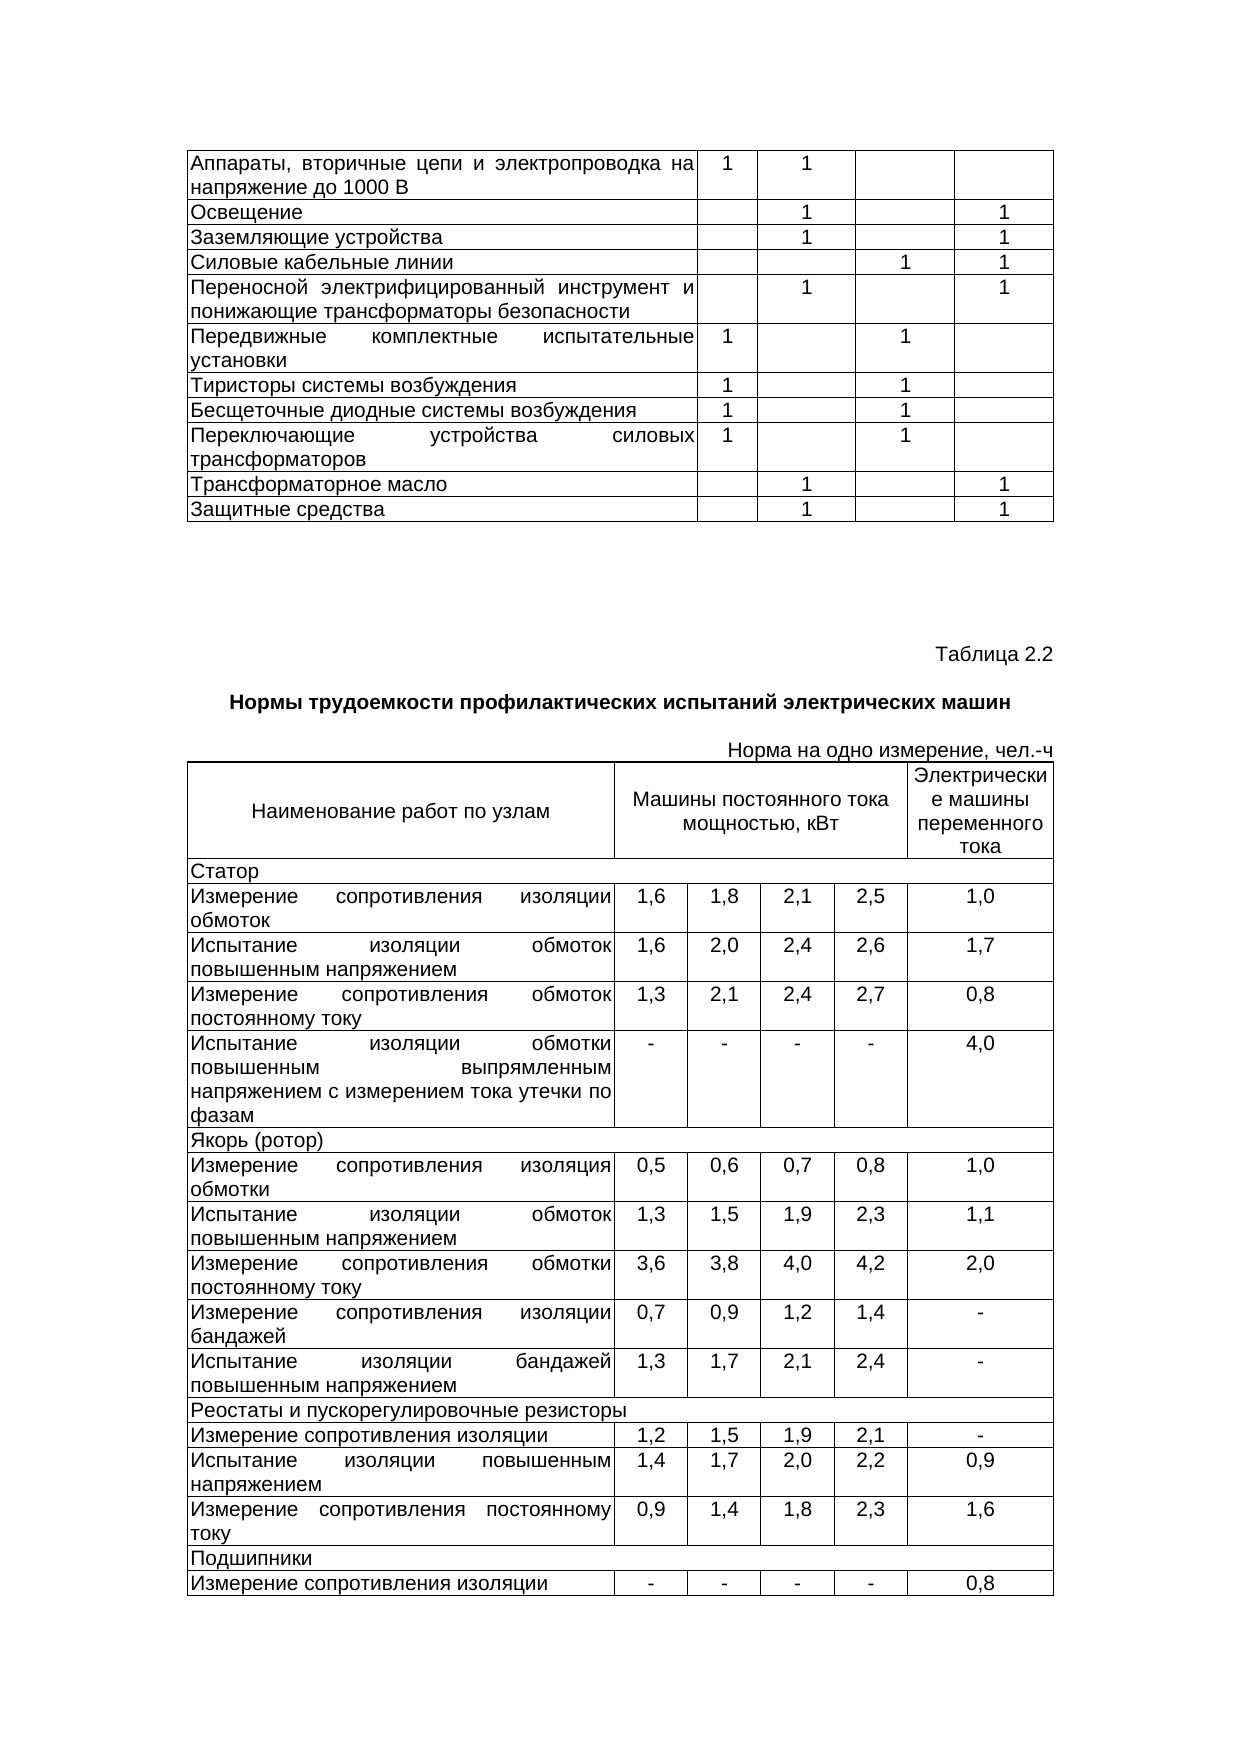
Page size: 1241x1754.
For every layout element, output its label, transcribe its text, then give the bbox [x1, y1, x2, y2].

table_cell 3,6 [615, 1251, 687, 1299]
table_cell 0,6 [688, 1153, 760, 1201]
table_cell 1,5 [688, 1202, 760, 1250]
table_cell 0,9 [688, 1300, 760, 1348]
table_cell 1 [698, 324, 757, 372]
table_cell Испытание изоляции обмотки повышенным выпрямленным напряжением с измерением тока утечки по фазам [188, 1031, 614, 1127]
table_cell [856, 497, 954, 521]
table_cell 1 [698, 373, 757, 397]
table_cell 1 [856, 250, 954, 274]
table_cell [955, 324, 1053, 372]
table_cell Измерение сопротивления изоляция обмотки [188, 1153, 614, 1201]
table_cell Измерение сопротивления изоляции бандажей [188, 1300, 614, 1348]
table_cell 1,3 [615, 1349, 687, 1397]
table_cell Передвижные комплектные испытательные установки [188, 324, 697, 372]
table_cell 2,1 [688, 982, 760, 1030]
table_cell [758, 373, 855, 397]
table_header Машины постоянного тока мощностью, кВт [615, 763, 907, 858]
table_cell [856, 275, 954, 323]
table_cell - [908, 1300, 1053, 1348]
table_cell 1 [758, 472, 855, 496]
table_cell 1 [955, 472, 1053, 496]
table_cell [758, 398, 855, 422]
table_cell [698, 472, 757, 496]
table_cell 1,8 [761, 1497, 834, 1545]
table_cell Измерение сопротивления обмоток постоянному току [188, 982, 614, 1030]
table_header Наименование работ по узлам [188, 763, 614, 858]
table_cell 2,3 [835, 1202, 907, 1250]
table_cell 4,0 [761, 1251, 834, 1299]
table_cell 0,9 [908, 1448, 1053, 1496]
table_cell Освещение [188, 200, 697, 224]
table_cell 4,0 [908, 1031, 1053, 1127]
table_cell 0,8 [835, 1153, 907, 1201]
table_cell 1,9 [761, 1202, 834, 1250]
table_cell Защитные средства [188, 497, 697, 521]
table_cell 1 [758, 225, 855, 249]
table_cell Измерение сопротивления изоляции обмоток [188, 884, 614, 932]
table_cell [698, 250, 757, 274]
table_cell 1 [758, 200, 855, 224]
table_cell Силовые кабельные линии [188, 250, 697, 274]
table_cell - [835, 1571, 907, 1595]
table_cell Испытание изоляции обмоток повышенным напряжением [188, 933, 614, 981]
table_cell [955, 373, 1053, 397]
table_cell 0,9 [615, 1497, 687, 1545]
table_cell 2,4 [835, 1349, 907, 1397]
table_cell 1 [955, 275, 1053, 323]
table_cell [856, 472, 954, 496]
table_cell Реостаты и пускорегулировочные резисторы [188, 1398, 1053, 1422]
table_cell 0,8 [908, 982, 1053, 1030]
table_cell [856, 225, 954, 249]
table_cell 2,0 [688, 933, 760, 981]
table_cell 4,2 [835, 1251, 907, 1299]
table_cell 2,4 [761, 982, 834, 1030]
table_cell 1 [856, 373, 954, 397]
table_header Электрические машины переменного тока [908, 763, 1053, 858]
table_cell 1,2 [761, 1300, 834, 1348]
table_cell - [615, 1571, 687, 1595]
table_cell 2,1 [761, 1349, 834, 1397]
table_cell 2,3 [835, 1497, 907, 1545]
table_cell 2,0 [908, 1251, 1053, 1299]
table_cell 1,4 [615, 1448, 687, 1496]
table_cell 1,7 [688, 1349, 760, 1397]
table_cell - [688, 1571, 760, 1595]
table_cell Испытание изоляции повышенным напряжением [188, 1448, 614, 1496]
table_cell Переключающие устройства силовых трансформаторов [188, 423, 697, 471]
table_cell Измерение сопротивления постоянному току [188, 1497, 614, 1545]
text Нормы трудоемкости профилактических испытаний электрических машин [187, 689, 1053, 713]
table_cell - [835, 1031, 907, 1127]
table_cell 1,4 [688, 1497, 760, 1545]
table_cell Подшипники [188, 1546, 1053, 1570]
table_cell 2,5 [835, 884, 907, 932]
table_cell - [908, 1349, 1053, 1397]
table_cell 1,6 [615, 884, 687, 932]
table_cell 1 [758, 151, 855, 199]
table_cell Трансформаторное масло [188, 472, 697, 496]
table_cell 1,7 [908, 933, 1053, 981]
table_cell Бесщеточные диодные системы возбуждения [188, 398, 697, 422]
table_cell 1,1 [908, 1202, 1053, 1250]
table_cell 0,5 [615, 1153, 687, 1201]
table_cell Измерение сопротивления обмотки постоянному току [188, 1251, 614, 1299]
table_cell 1,7 [688, 1448, 760, 1496]
table_cell 1 [955, 250, 1053, 274]
table_cell - [761, 1571, 834, 1595]
table_cell [698, 275, 757, 323]
table_cell - [615, 1031, 687, 1127]
table_cell [955, 423, 1053, 471]
table_cell 1 [758, 497, 855, 521]
table_cell 1,2 [615, 1423, 687, 1447]
table_cell - [688, 1031, 760, 1127]
table_cell Измерение сопротивления изоляции [188, 1423, 614, 1447]
text Норма на одно измерение, чел.-ч [187, 737, 1053, 761]
table_cell 1,6 [615, 933, 687, 981]
table_cell 1 [856, 398, 954, 422]
table_cell Аппараты, вторичные цепи и электропроводка на напряжение до 1000 В [188, 151, 697, 199]
table_cell - [761, 1031, 834, 1127]
table_cell [856, 151, 954, 199]
table_cell [856, 200, 954, 224]
table_cell 2,1 [761, 884, 834, 932]
table_cell 1 [698, 398, 757, 422]
table_cell 1,3 [615, 982, 687, 1030]
table_cell 1 [955, 225, 1053, 249]
table_cell 2,0 [761, 1448, 834, 1496]
table_cell Тиристоры системы возбуждения [188, 373, 697, 397]
table_cell [758, 423, 855, 471]
table_cell Статор [188, 859, 1053, 883]
table_cell [758, 324, 855, 372]
table_cell 0,7 [761, 1153, 834, 1201]
table_cell 1,5 [688, 1423, 760, 1447]
table_cell Заземляющие устройства [188, 225, 697, 249]
table_cell 2,4 [761, 933, 834, 981]
table_cell 1,0 [908, 1153, 1053, 1201]
table_cell 2,1 [835, 1423, 907, 1447]
table_cell 1,3 [615, 1202, 687, 1250]
table_cell [698, 225, 757, 249]
table_cell 1 [698, 151, 757, 199]
table_cell 1 [856, 423, 954, 471]
table_cell Измерение сопротивления изоляции [188, 1571, 614, 1595]
table_cell [955, 398, 1053, 422]
table_cell Испытание изоляции обмоток повышенным напряжением [188, 1202, 614, 1250]
table_cell 1,6 [908, 1497, 1053, 1545]
table_cell 1 [856, 324, 954, 372]
table_cell 2,7 [835, 982, 907, 1030]
table_cell Переносной электрифицированный инструмент и понижающие трансформаторы безопасности [188, 275, 697, 323]
table_cell 1,9 [761, 1423, 834, 1447]
table_cell Испытание изоляции бандажей повышенным напряжением [188, 1349, 614, 1397]
table_cell 2,6 [835, 933, 907, 981]
table_cell 1 [955, 200, 1053, 224]
table_cell 1,8 [688, 884, 760, 932]
table_cell [758, 250, 855, 274]
table_cell 0,7 [615, 1300, 687, 1348]
table_cell 1 [698, 423, 757, 471]
table_cell 0,8 [908, 1571, 1053, 1595]
table_cell 2,2 [835, 1448, 907, 1496]
table_cell 1 [955, 497, 1053, 521]
table_cell - [908, 1423, 1053, 1447]
table_cell 1 [758, 275, 855, 323]
table_cell 1,4 [835, 1300, 907, 1348]
table_cell 3,8 [688, 1251, 760, 1299]
table_cell [698, 200, 757, 224]
table_cell [698, 497, 757, 521]
text Таблица 2.2 [187, 642, 1053, 666]
table_cell 1,0 [908, 884, 1053, 932]
table_cell Якорь (ротор) [188, 1128, 1053, 1152]
table_cell [955, 151, 1053, 199]
